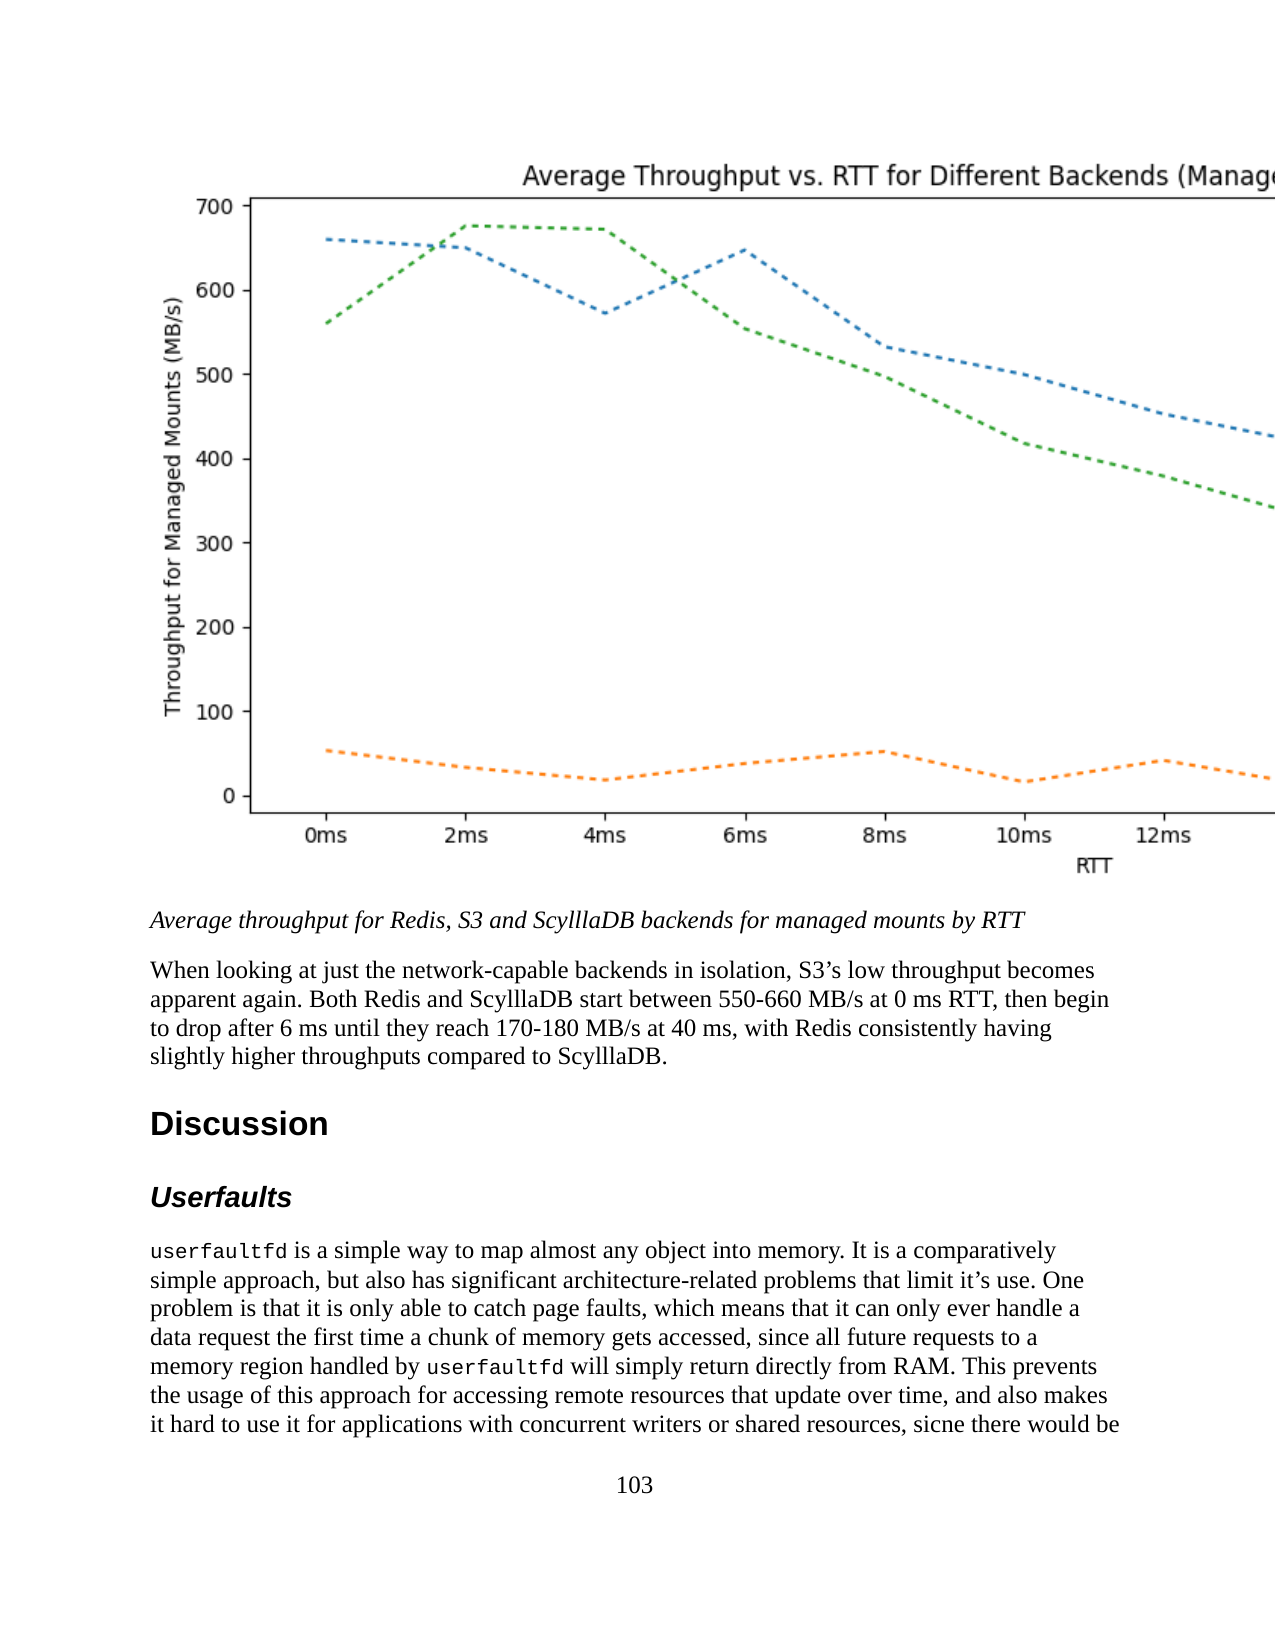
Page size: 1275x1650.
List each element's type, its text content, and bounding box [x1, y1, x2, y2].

subtitle Discussion [150, 1104, 1125, 1143]
text userfaultfd is a simple way to map almost any object into memory. It is a comparatively simple approach, but also has significant architecture-related problems that limit it’s use. One problem is that it is only able to catch page faults, which means that it can only ever handle a data request the first time a chunk of memory gets accessed, since all future requests to a memory region handled by userfaultfd will simply return directly from RAM. This prevents the usage of this approach for accessing remote resources that update over time, and also makes it hard to use it for applications with concurrent writers or shared resources, sicne there would be [150, 1235, 1125, 1438]
text Average throughput for Redis, S3 and ScylllaDB backends for managed mounts by RTT [150, 905, 1125, 934]
subtitle Userfaults [150, 1180, 1125, 1214]
text When looking at just the network-capable backends in isolation, S3’s low throughput becomes apparent again. Both Redis and ScylllaDB start between 550-660 MB/s at 0 ms RTT, then begin to drop after 6 ms until they reach 170-180 MB/s at 40 ms, with Redis consistently having slightly higher throughputs compared to ScylllaDB. [150, 955, 1125, 1070]
picture [150, 150, 1275, 893]
